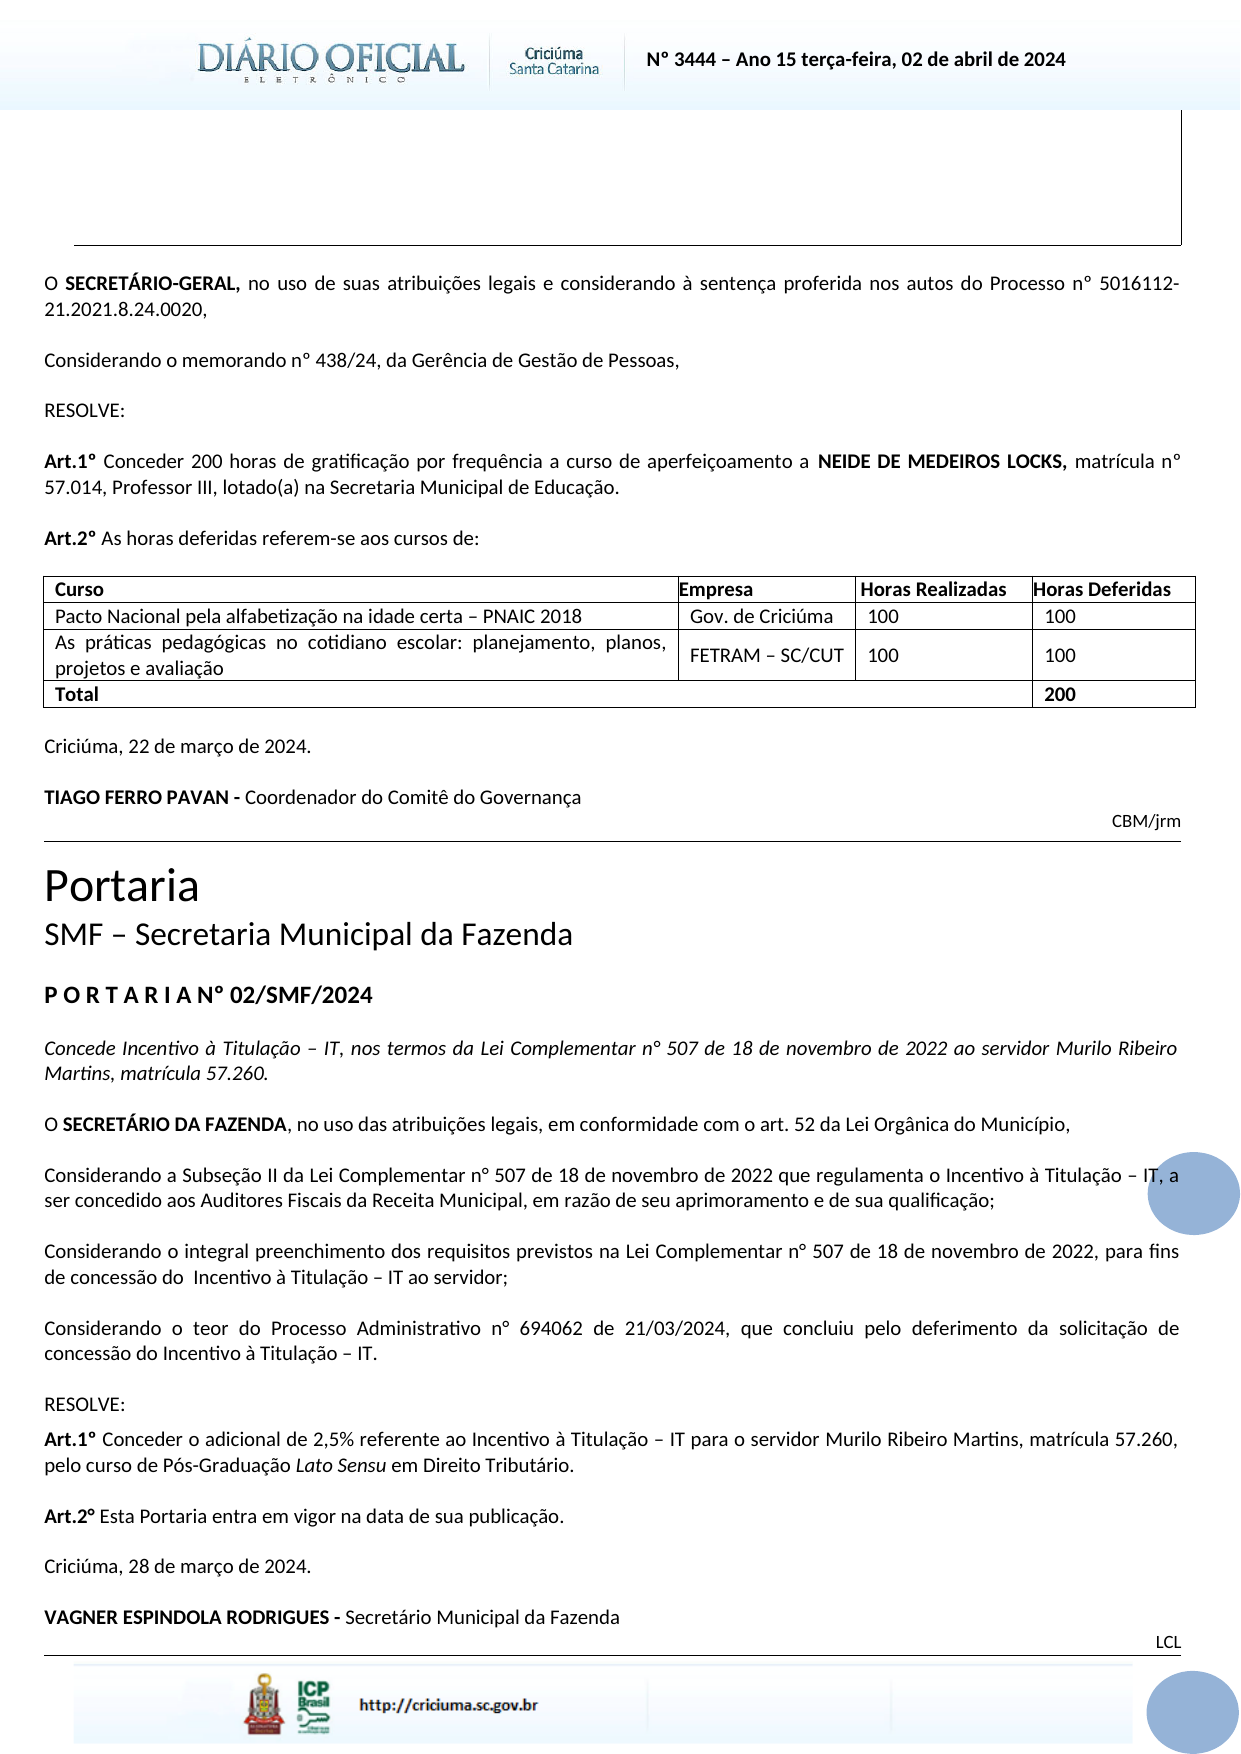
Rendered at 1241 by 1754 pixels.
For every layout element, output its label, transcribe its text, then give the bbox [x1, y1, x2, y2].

text Considerando a Subseção II da Lei Complementar n° 507 de 18 de novembro de 2022 que regulamenta o Incentivo à Titulação – IT, a ser concedido aos Auditores Fiscais da Receita Municipal, em razão de seu aprimoramento e de sua qualificação; [44, 1162, 1162, 1213]
table_cell 100 [856, 603, 1032, 628]
text Concede Incentivo à Titulação – IT, nos termos da Lei Complementar n° 507 de 18 de novembro de 2022 ao servidor Murilo Ribeiro Martins, matrícula 57.260. [44, 1035, 1181, 1086]
table_header Empresa [679, 577, 855, 602]
text Considerando o teor do Processo Administrativo n° 694062 de 21/03/2024, que concluiu pelo deferimento da solicitação de concessão do Incentivo à Titulação – IT. [44, 1315, 1181, 1366]
table_cell 100 [856, 630, 1032, 680]
table_cell Pacto Nacional pela alfabetização na idade certa – PNAIC 2018 [44, 603, 678, 628]
text Art.1º Conceder 200 horas de gratificação por frequência a curso de aperfeiçoamento a NEIDE DE MEDEIROS LOCKS, matrícula nº 57.014, Professor III, lotado(a) na Secretaria Municipal de Educação. [44, 448, 1181, 499]
table_header Horas Realizadas [856, 577, 1032, 602]
text Portaria [44, 854, 1181, 913]
text CBM/jrm [44, 809, 1181, 841]
text VAGNER ESPINDOLA RODRIGUES - Secretário Municipal da Fazenda [44, 1604, 1240, 1630]
text O SECRETÁRIO-GERAL, no uso de suas atribuições legais e considerando à sentença proferida nos autos do Processo nº 5016112-21.2021.8.24.0020, [44, 271, 1181, 321]
table_cell 100 [1033, 630, 1195, 680]
text TIAGO FERRO PAVAN - Coordenador do Comitê do Governança [44, 784, 1181, 809]
table_cell 200 [1033, 681, 1195, 707]
text Art.2° Esta Portaria entra em vigor na data de sua publicação. [44, 1503, 1181, 1528]
text O SECRETÁRIO DA FAZENDA, no uso das atribuições legais, em conformidade com o art. 52 da Lei Orgânica do Município, [44, 1111, 1181, 1137]
table_cell 100 [1033, 603, 1195, 628]
text Criciúma, 28 de março de 2024. [44, 1554, 1181, 1579]
text SMF – Secretaria Municipal da Fazenda [44, 913, 1181, 954]
text Considerando o integral preenchimento dos requisitos previstos na Lei Complementar n° 507 de 18 de novembro de 2022, para fins de concessão do Incentivo à Titulação – IT ao servidor; [44, 1238, 1181, 1289]
text RESOLVE: [44, 1391, 1181, 1416]
table_cell Total [44, 681, 1032, 707]
table_cell Gov. de Criciúma [679, 603, 855, 628]
text LCL [44, 1630, 1181, 1655]
text Criciúma, 22 de março de 2024. [44, 733, 1181, 759]
text Considerando o memorando nº 438/24, da Gerência de Gestão de Pessoas, [44, 347, 1181, 372]
text RESOLVE: [44, 398, 1181, 423]
table_header Curso [44, 577, 678, 602]
table_cell FETRAM – SC/CUT [679, 630, 855, 680]
text Art.2º As horas deferidas referem-se aos cursos de: [44, 525, 1181, 550]
text Art.1º Conceder o adicional de 2,5% referente ao Incentivo à Titulação – IT para o servidor Murilo Ribeiro Martins, matrícula 57.260, pelo curso de Pós-Graduação Lato Sensu em Direito Tributário. [44, 1427, 1181, 1477]
text P O R T A R I A Nº 02/SMF/2024 [44, 979, 1181, 1010]
table_cell As práticas pedagógicas no cotidiano escolar: planejamento, planos, projetos e avaliação [44, 630, 678, 680]
table_header Horas Deferidas [1033, 577, 1195, 602]
